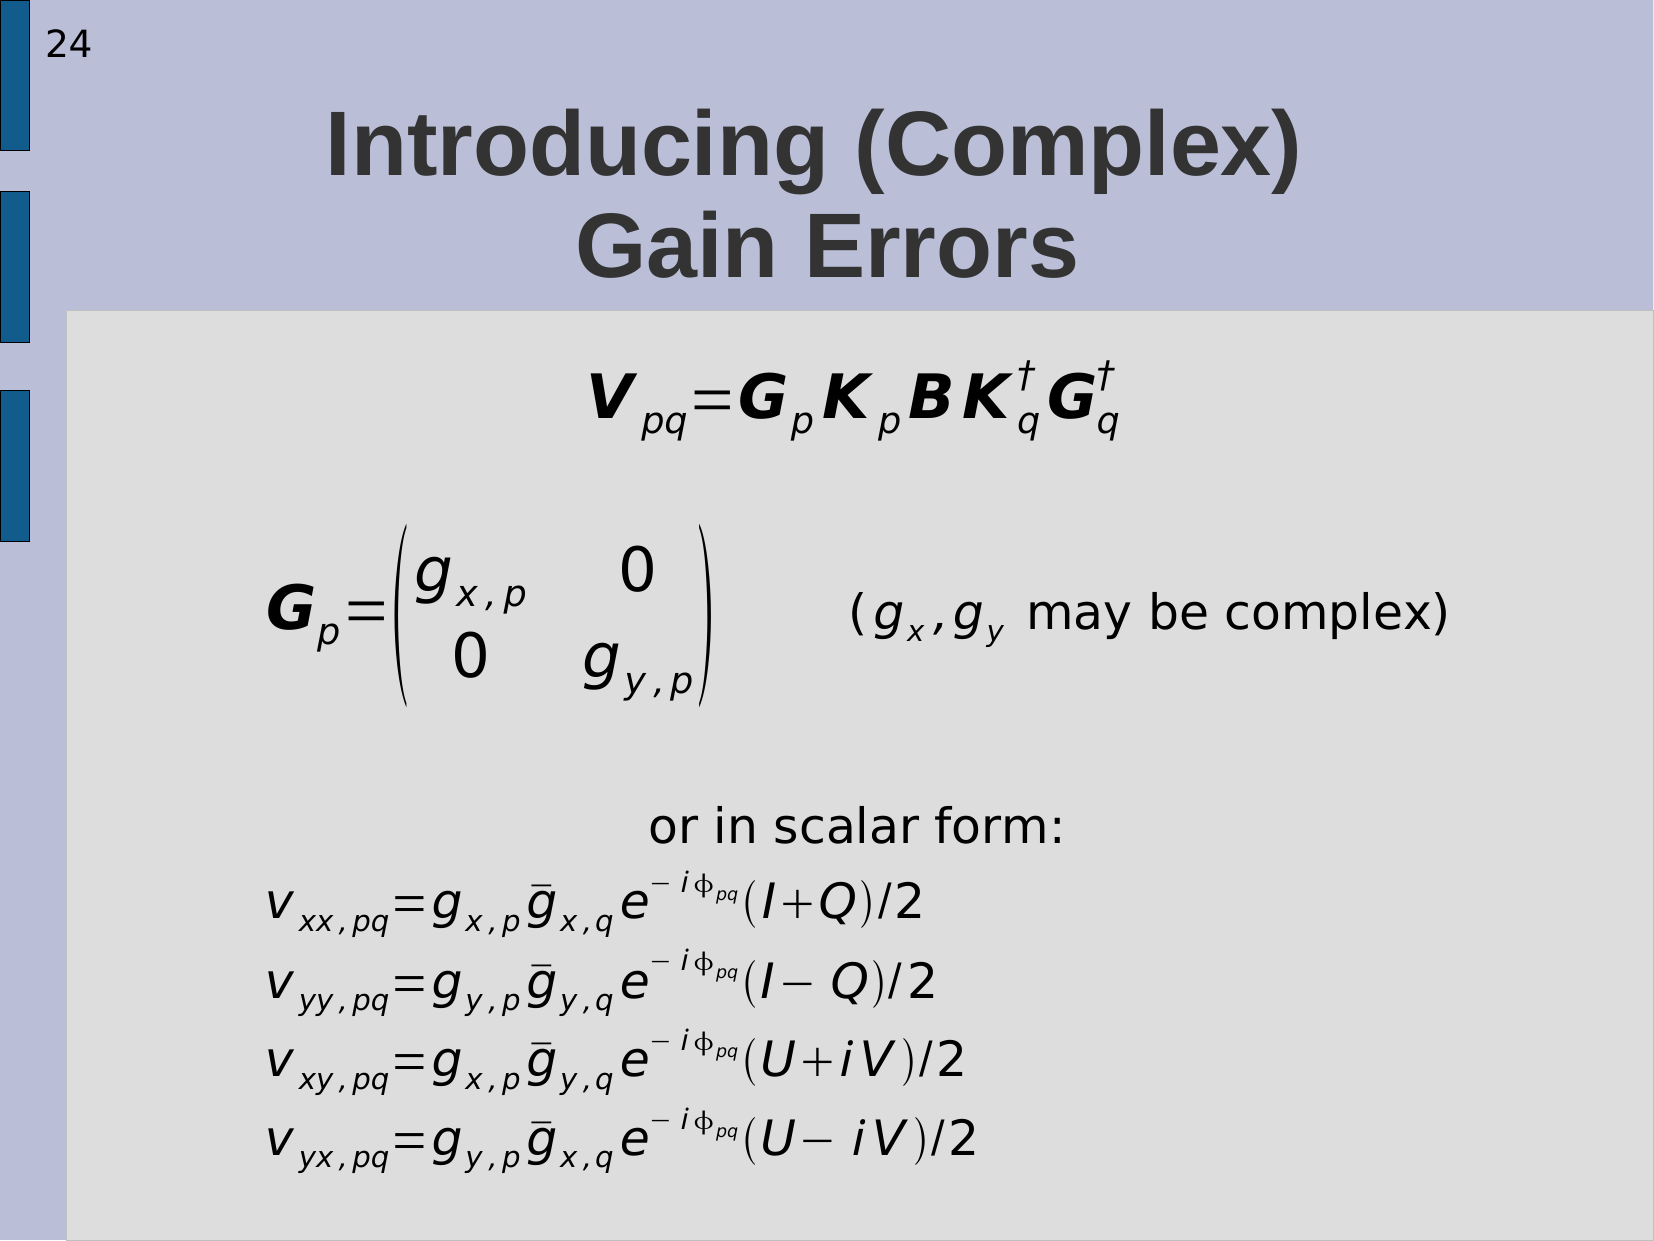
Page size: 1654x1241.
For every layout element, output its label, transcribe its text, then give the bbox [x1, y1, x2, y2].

text_box [32, 15, 267, 89]
chart [258, 354, 1447, 1176]
title Introducing (Complex) Gain Errors [121, 87, 1534, 302]
